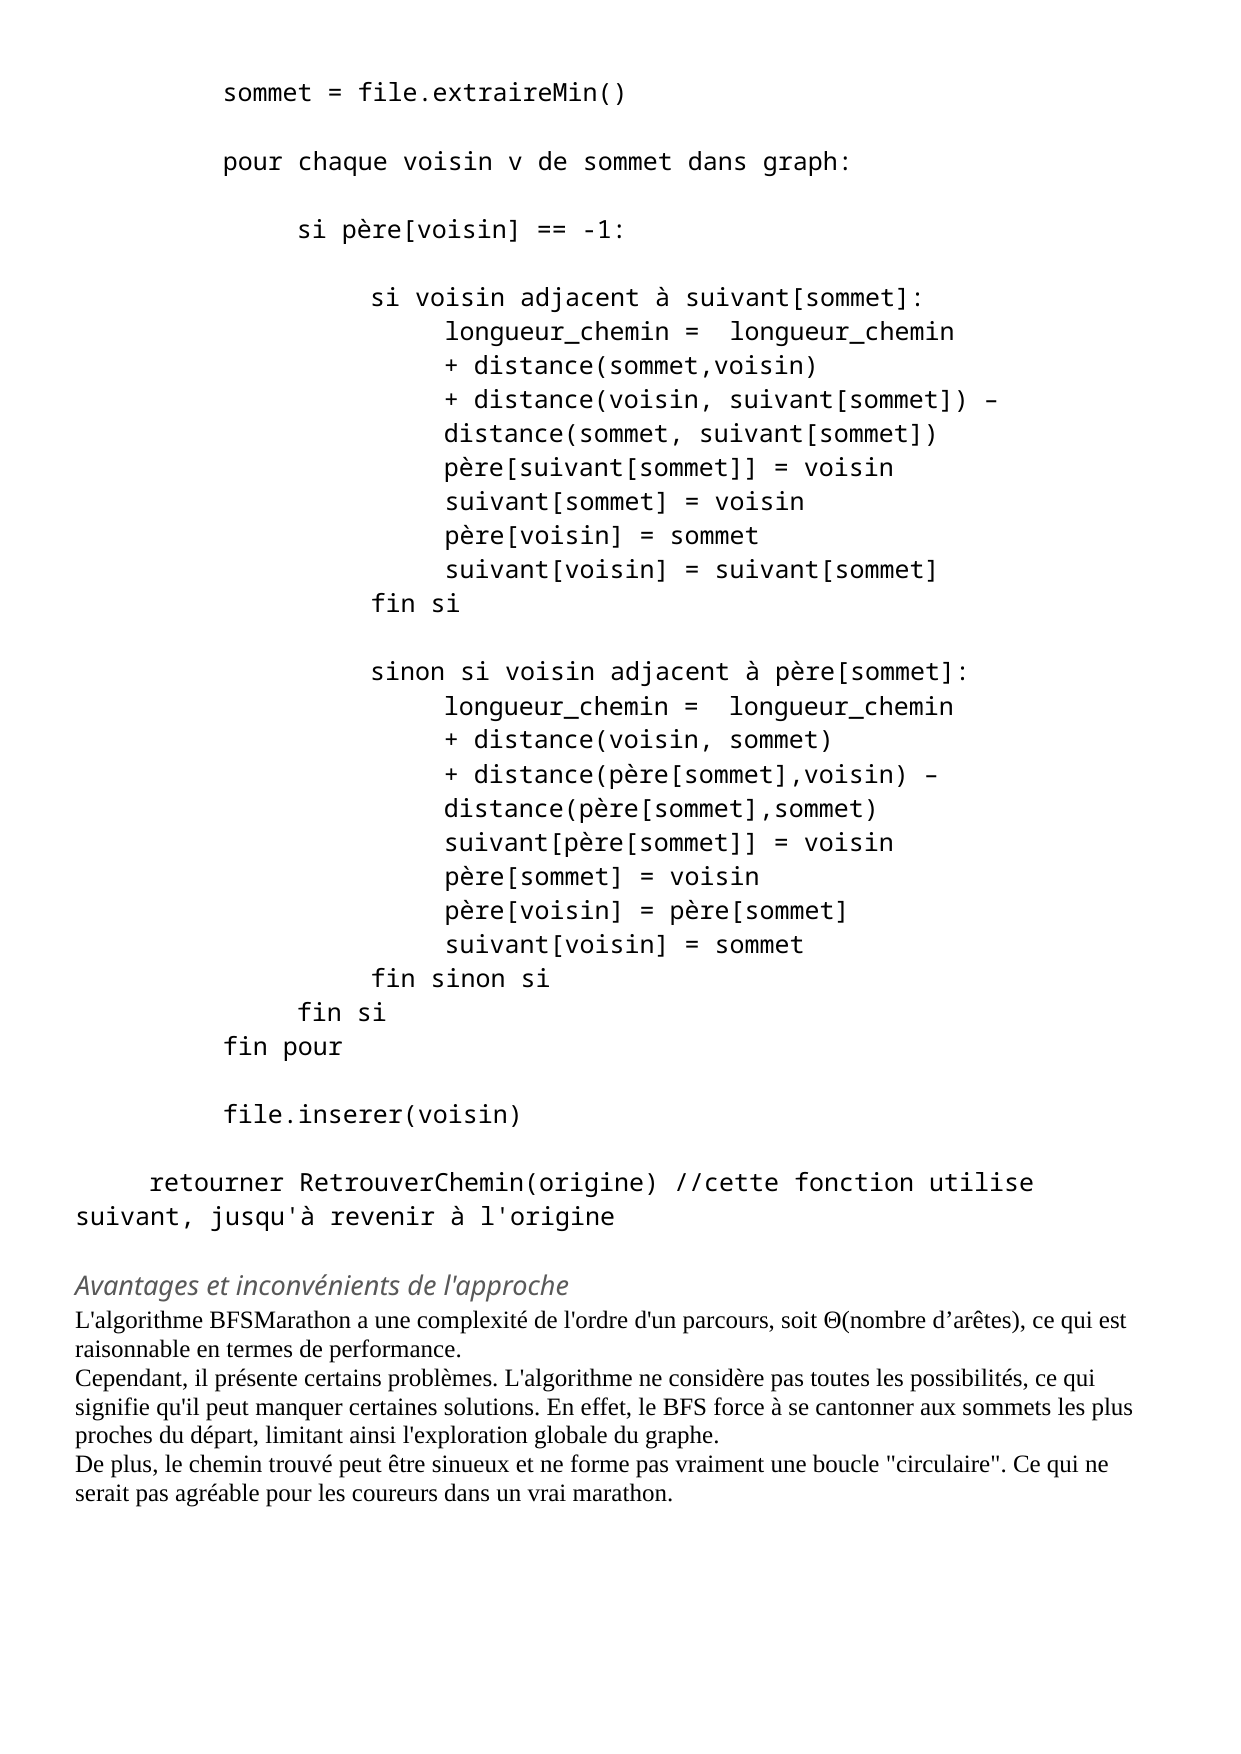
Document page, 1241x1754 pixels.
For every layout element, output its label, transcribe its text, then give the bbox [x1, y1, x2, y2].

text longueur_chemin = longueur_chemin [444, 688, 1165, 722]
text + distance(père[sommet],voisin) – distance(père[sommet],sommet) [444, 756, 1165, 824]
text fin pour [75, 1029, 1165, 1063]
text père[voisin] = sommet [75, 518, 1165, 552]
text fin si [75, 586, 1165, 620]
text suivant[sommet] = voisin [75, 484, 1165, 518]
text sinon si voisin adjacent à père[sommet]: [296, 654, 1165, 688]
text L'algorithme BFSMarathon a une complexité de l'ordre d'un parcours, soit Θ(nombre d’arêtes), ce qui est raisonnable en termes de performance. [75, 1305, 1165, 1363]
text suivant[voisin] = suivant[sommet] [75, 552, 1165, 586]
subtitle Avantages et inconvénients de l'approche [75, 1266, 1165, 1303]
text père[suivant[sommet]] = voisin [370, 450, 1165, 484]
text retourner RetrouverChemin(origine) //cette fonction utilise suivant, jusqu'à revenir à l'origine [75, 1165, 1165, 1233]
text file.inserer(voisin) [75, 1097, 1165, 1131]
text fin si [75, 995, 1165, 1029]
text si voisin adjacent à suivant[sommet]: [296, 279, 1165, 313]
text + distance(sommet,voisin) [370, 347, 1165, 382]
text suivant[voisin] = sommet [75, 927, 1165, 961]
text père[voisin] = père[sommet] [75, 892, 1165, 927]
text + distance(voisin, suivant[sommet]) – distance(sommet, suivant[sommet]) [444, 382, 1165, 450]
text Cependant, il présente certains problèmes. L'algorithme ne considère pas toutes les possibilités, ce qui signifie qu'il peut manquer certaines solutions. En effet, le BFS force à se cantonner aux sommets les plus proches du départ, limitant ainsi l'exploration globale du graphe. [75, 1363, 1165, 1449]
text suivant[père[sommet]] = voisin [370, 824, 1165, 858]
text père[sommet] = voisin [75, 858, 1165, 892]
text + distance(voisin, sommet) [444, 722, 1165, 756]
text pour chaque voisin v de sommet dans graph: [75, 143, 1165, 177]
text sommet = file.extraireMin() [149, 75, 1165, 109]
text longueur_chemin = longueur_chemin [75, 313, 1165, 347]
text fin sinon si [75, 961, 1165, 995]
text De plus, le chemin trouvé peut être sinueux et ne forme pas vraiment une boucle "circulaire". Ce qui ne serait pas agréable pour les coureurs dans un vrai marathon. [75, 1449, 1165, 1507]
text si père[voisin] == -1: [75, 211, 1165, 245]
